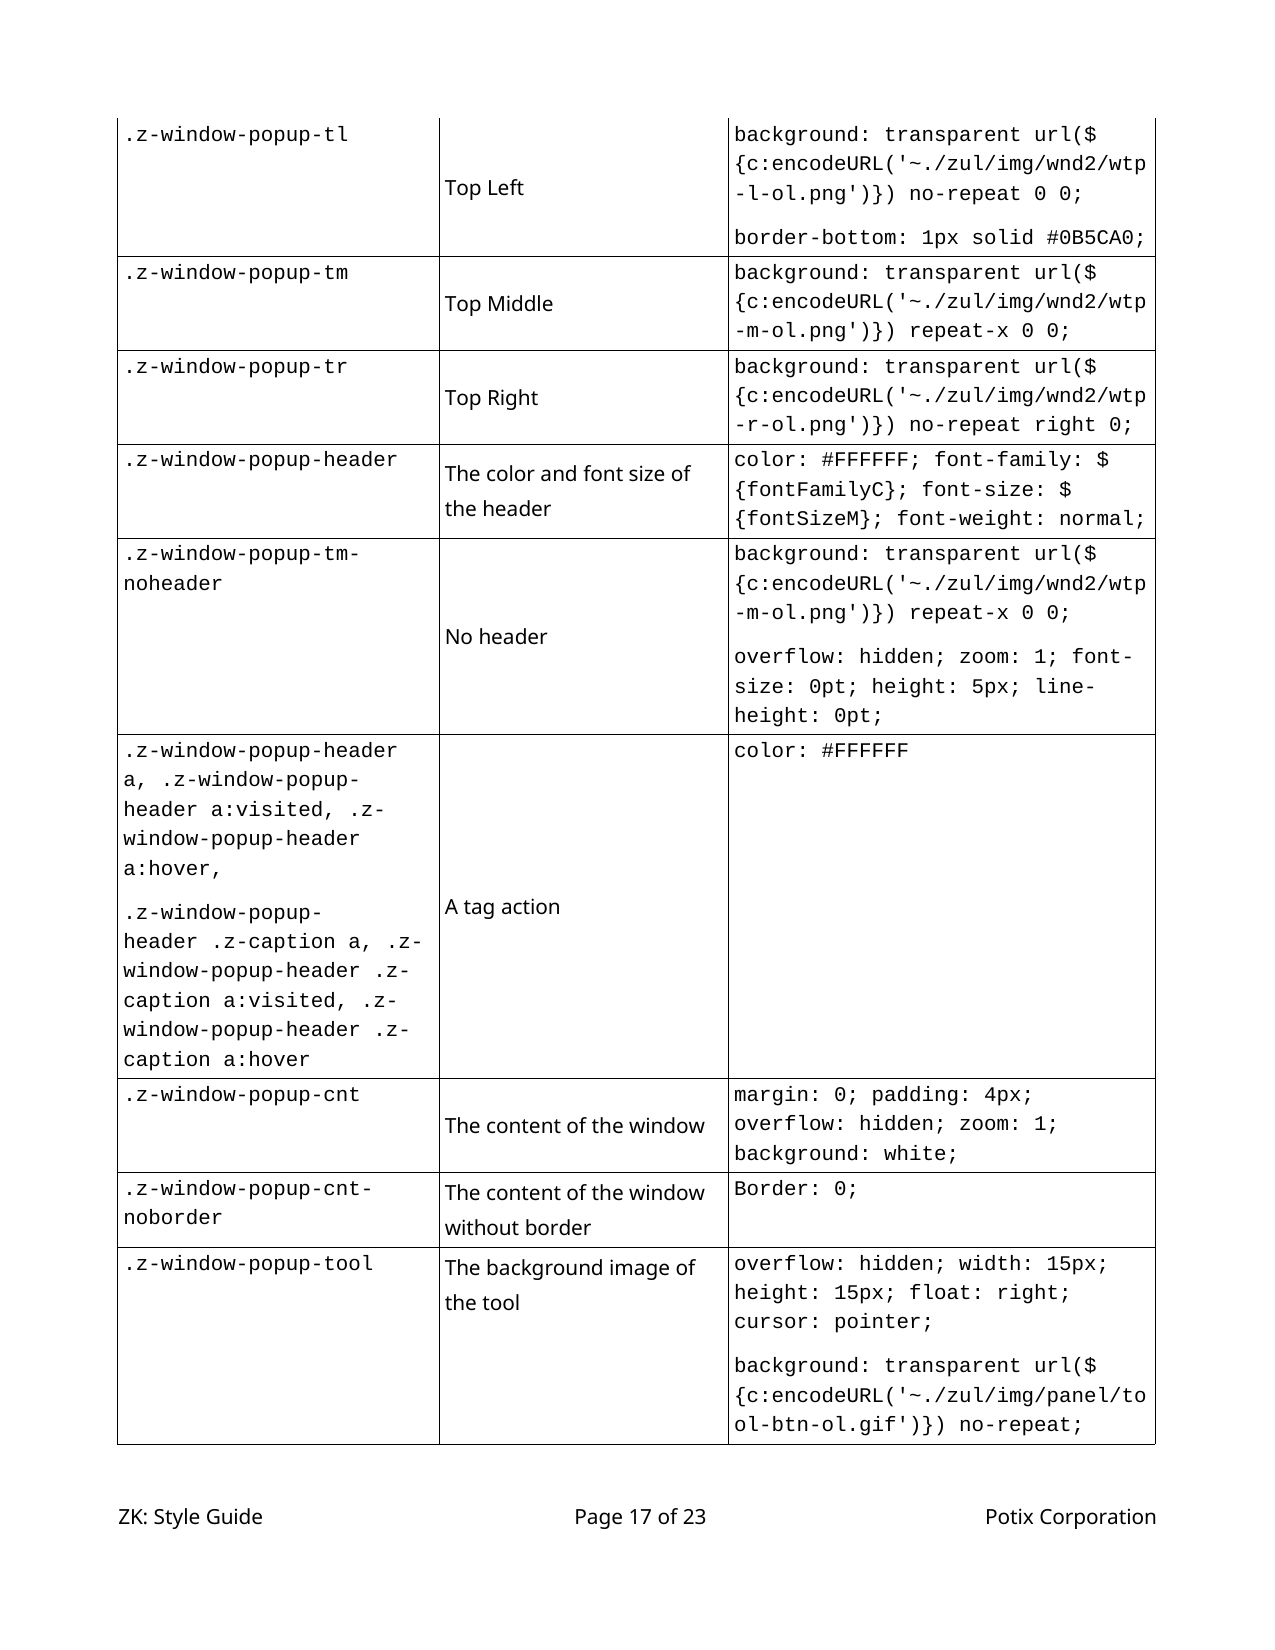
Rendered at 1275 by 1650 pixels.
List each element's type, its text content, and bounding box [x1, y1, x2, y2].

table_cell .z-window-popup-tm [118, 257, 439, 350]
table_cell No header [440, 539, 728, 734]
table_cell .z-window-popup-header [118, 445, 439, 538]
table_cell .z-window-popup-tm-noheader [118, 539, 439, 734]
table_cell .z-window-popup-header a, .z-window-popup-header a:visited, .z-window-popup-header a:hover, .z-window-popup-header .z-caption a, .z-window-popup-header .z-caption a:visited, .z-window-popup-header .z-caption a:hover [118, 735, 439, 1078]
table_cell The background image of the tool [440, 1248, 728, 1444]
table_cell .z-window-popup-cnt-noborder [118, 1173, 439, 1247]
table_cell The content of the window [440, 1079, 728, 1172]
table_cell .z-window-popup-tl [118, 118, 439, 256]
table_cell The color and font size of the header [440, 445, 728, 538]
table_cell Border: 0; [729, 1173, 1155, 1247]
table_cell The content of the window without border [440, 1173, 728, 1247]
table_cell .z-window-popup-tool [118, 1248, 439, 1444]
table_cell background: transparent url(${c:encodeURL('~./zul/img/wnd2/wtp-r-ol.png')}) no-repeat right 0; [729, 351, 1155, 444]
table_cell background: transparent url(${c:encodeURL('~./zul/img/wnd2/wtp-m-ol.png')}) repeat-x 0 0; [729, 257, 1155, 350]
table_cell color: #FFFFFF; font-family: ${fontFamilyC}; font-size: ${fontSizeM}; font-weight: normal; [729, 445, 1155, 538]
table_cell background: transparent url(${c:encodeURL('~./zul/img/wnd2/wtp-l-ol.png')}) no-repeat 0 0; border-bottom: 1px solid #0B5CA0; [729, 118, 1155, 256]
table_cell .z-window-popup-cnt [118, 1079, 439, 1172]
table_cell color: #FFFFFF [729, 735, 1155, 1078]
table_cell background: transparent url(${c:encodeURL('~./zul/img/wnd2/wtp-m-ol.png')}) repeat-x 0 0; overflow: hidden; zoom: 1; font-size: 0pt; height: 5px; line-height: 0pt; [729, 539, 1155, 734]
table_cell .z-window-popup-tr [118, 351, 439, 444]
table_cell A tag action [440, 735, 728, 1078]
table_cell margin: 0; padding: 4px; overflow: hidden; zoom: 1; background: white; [729, 1079, 1155, 1172]
table_cell overflow: hidden; width: 15px; height: 15px; float: right; cursor: pointer; background: transparent url(${c:encodeURL('~./zul/img/panel/tool-btn-ol.gif')}) no-repeat; [729, 1248, 1155, 1444]
table_cell Top Right [440, 351, 728, 444]
table_cell Top Middle [440, 257, 728, 350]
table_cell Top Left [440, 118, 728, 256]
